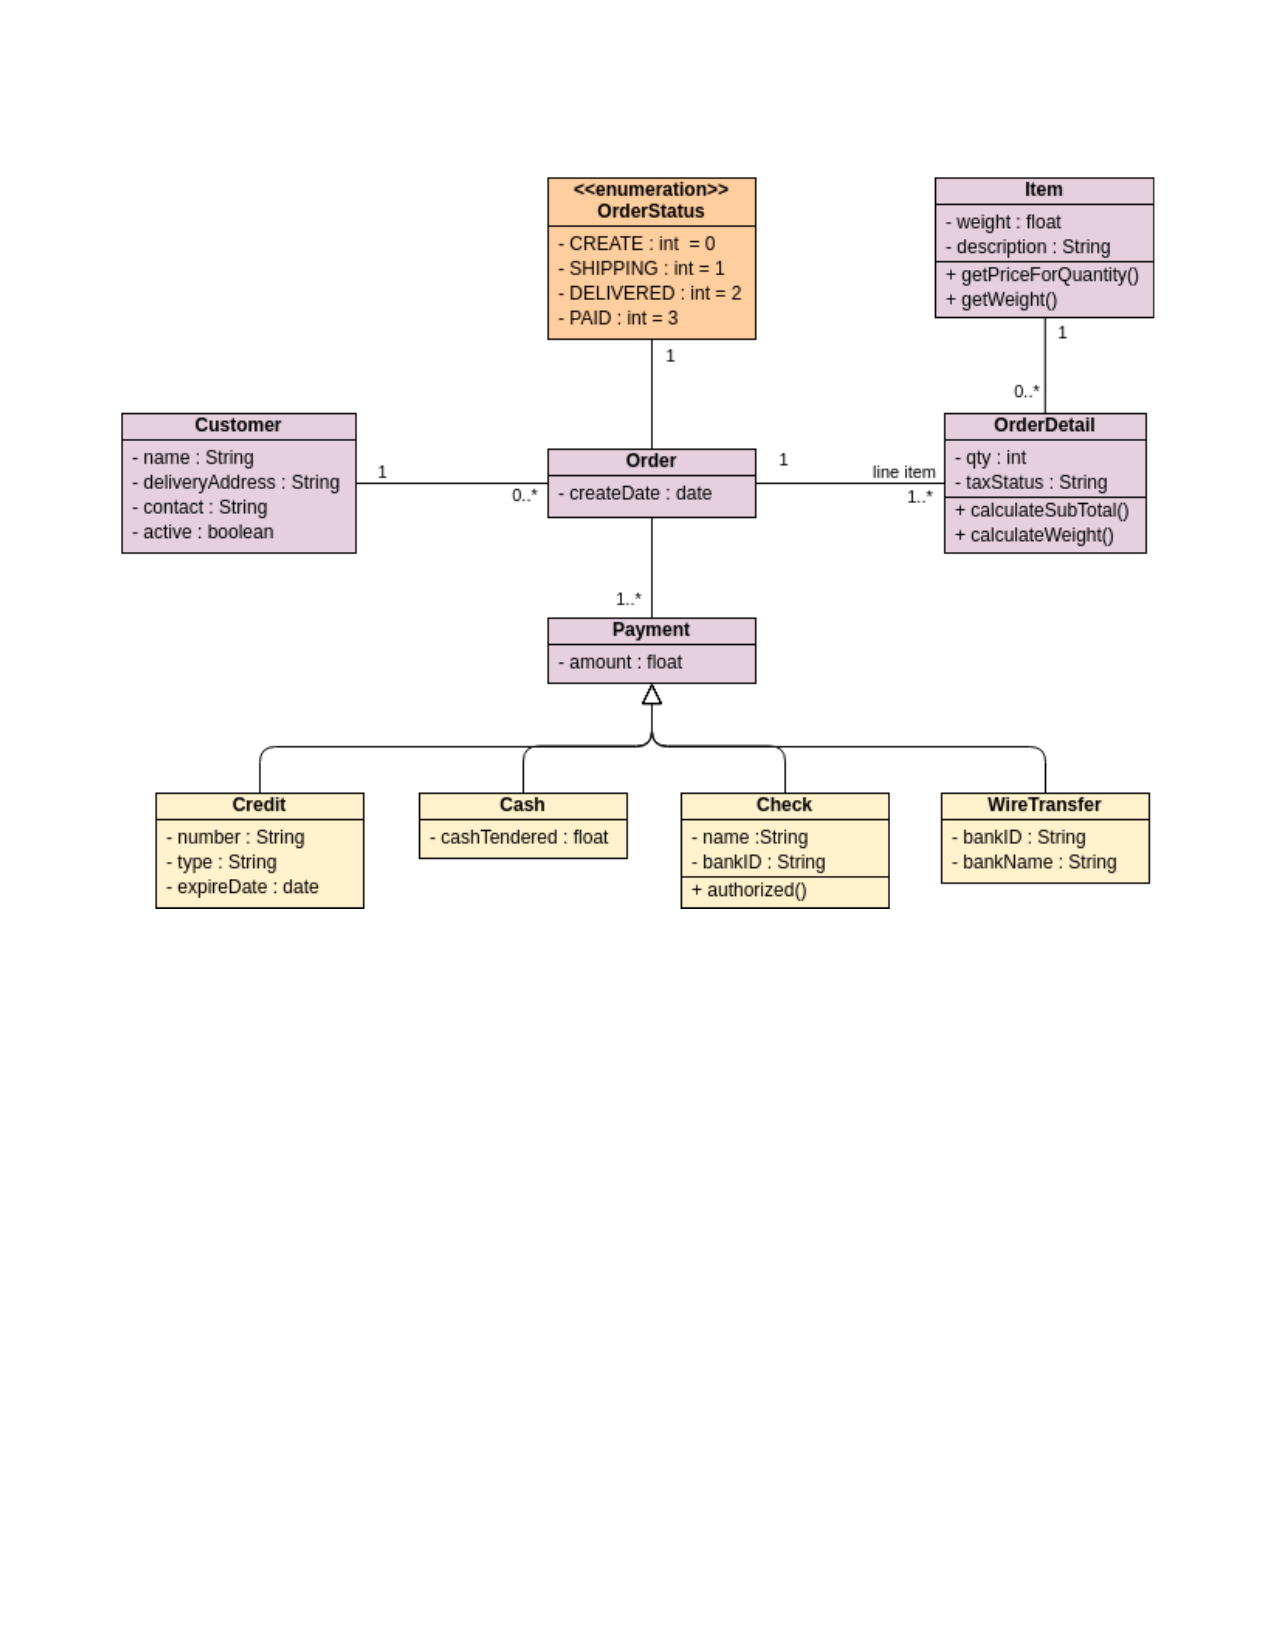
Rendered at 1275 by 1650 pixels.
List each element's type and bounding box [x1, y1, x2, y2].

picture [120, 176, 1155, 909]
